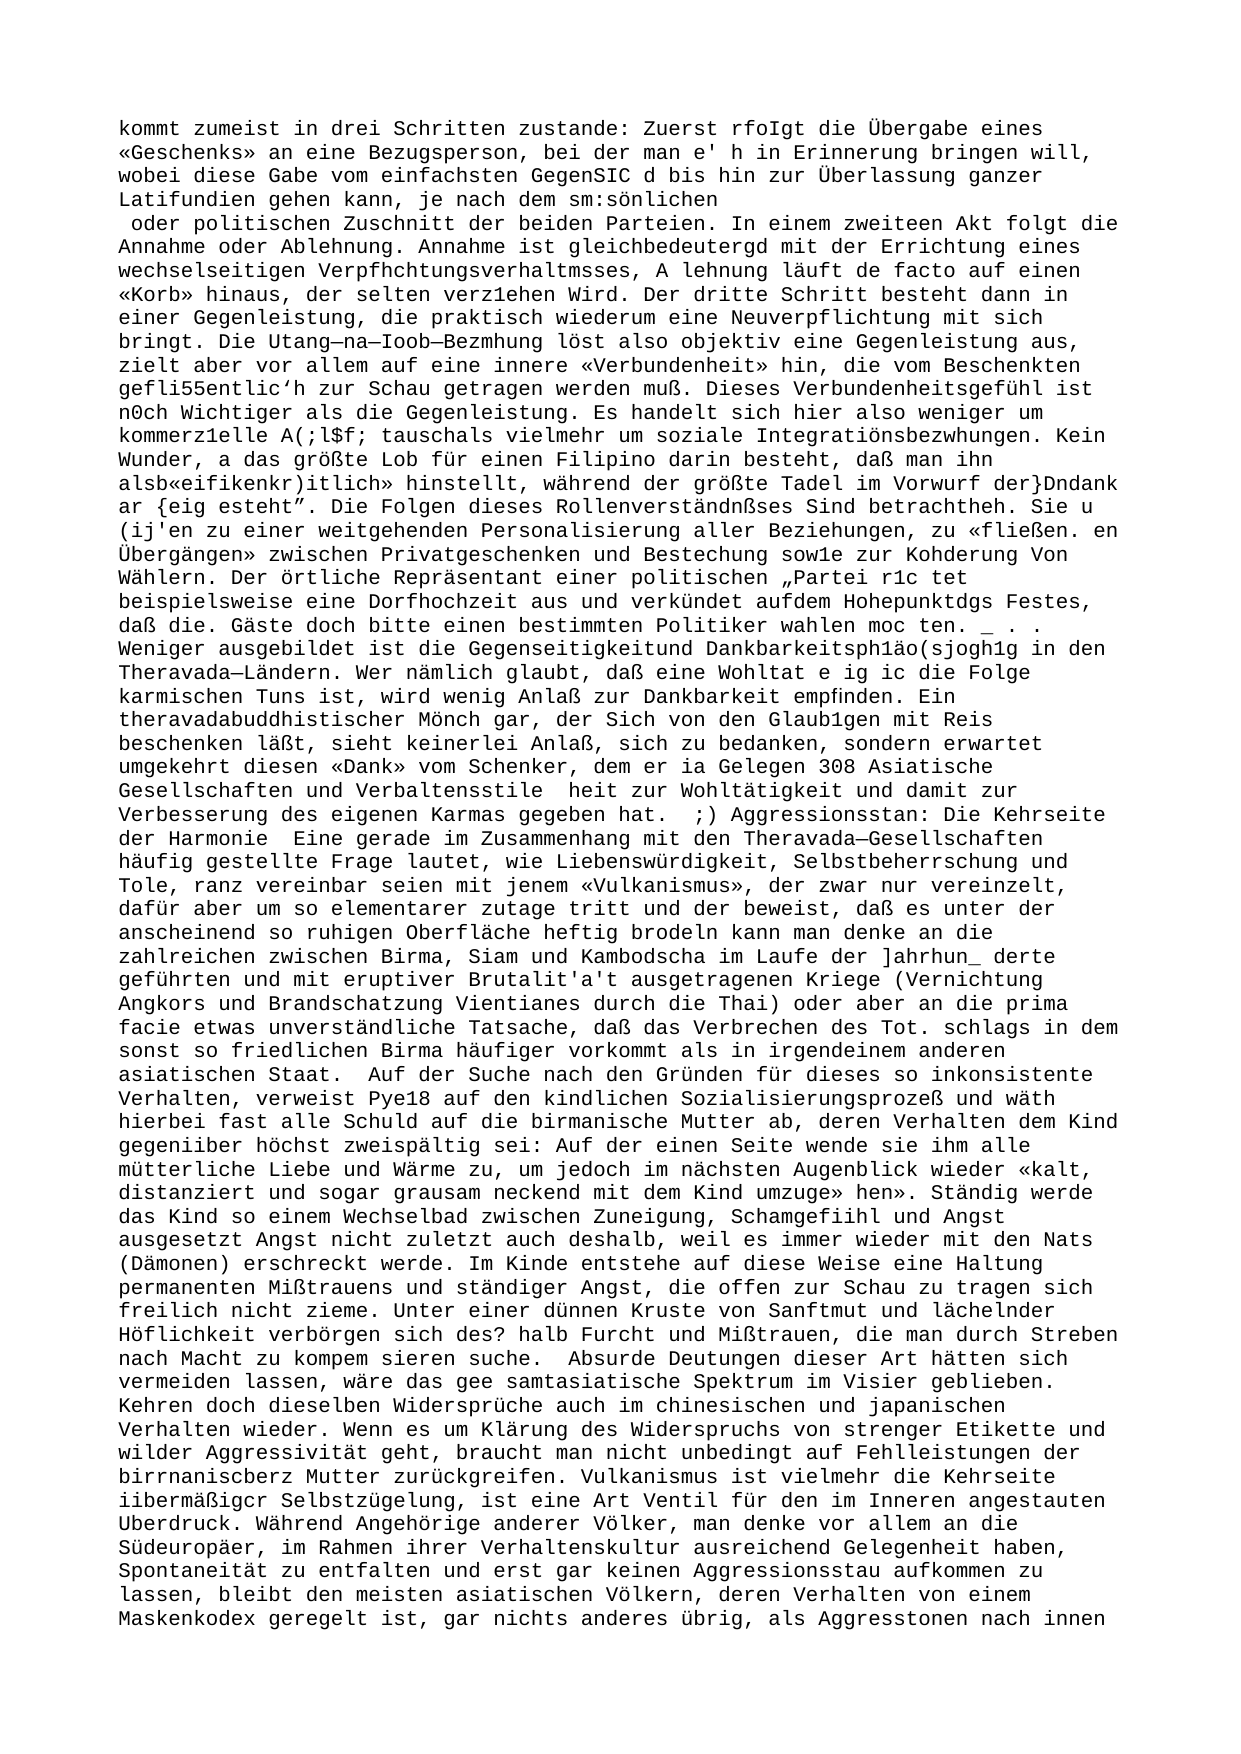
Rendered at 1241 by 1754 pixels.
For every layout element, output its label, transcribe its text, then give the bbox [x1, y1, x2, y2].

text oder politischen Zuschnitt der beiden Parteien. In einem zweiteen Akt folgt die Annahme oder Ablehnung. Annahme ist gleichbedeutergd mit der Errichtung eines wechselseitigen Verpfhchtungsverhaltmsses, A lehnung läuft de facto auf einen «Korb» hinaus, der selten verz1ehen Wird. Der dritte Schritt besteht dann in einer Gegenleistung, die praktisch wiederum eine Neuverpflichtung mit sich bringt. Die Utang—na—Ioob—Bezmhung löst also objektiv eine Gegenleistung aus, zielt aber vor allem auf eine innere «Verbundenheit» hin, die vom Beschenkten gefli55entlic‘h zur Schau getragen werden muß. Dieses Verbundenheitsgefühl ist n0ch Wichtiger als die Gegenleistung. Es handelt sich hier also weniger um kommerz1elle A(;l$f; tauschals vielmehr um soziale Integratiönsbezwhungen. Kein Wunder, a das größte Lob für einen Filipino darin besteht, daß man ihn alsb«eifikenkr)itlich» hinstellt, während der größte Tadel im Vorwurf der}Dndank ar {eig esteht”. Die Folgen dieses Rollenverständnßses Sind betrachtheh. Sie u (ij'en zu einer weitgehenden Personalisierung aller Beziehungen, zu «fließen. en Übergängen» zwischen Privatgeschenken und Bestechung sow1e zur Kohderung Von Wählern. Der örtliche Repräsentant einer politischen „Partei r1c tet beispielsweise eine Dorfhochzeit aus und verkündet aufdem Hohepunktdgs Festes, daß die. Gäste doch bitte einen bestimmten Politiker wahlen moc ten. _ . . Weniger ausgebildet ist die Gegenseitigkeitund Dankbarkeitsph1äo(sjogh1g in den Theravada—Ländern. Wer nämlich glaubt, daß eine Wohltat e ig ic die Folge karmischen Tuns ist, wird wenig Anlaß zur Dankbarkeit empﬁnden. Ein theravadabuddhistischer Mönch gar, der Sich von den Glaub1gen mit Reis beschenken läßt, sieht keinerlei Anlaß, sich zu bedanken, sondern erwartet umgekehrt diesen «Dank» vom Schenker, dem er ia Gelegen 308 Asiatische Gesellschaften und Verbaltensstile heit zur Wohltätigkeit und damit zur Verbesserung des eigenen Karmas gegeben hat. ;) Aggressionsstan: Die Kehrseite der Harmonie Eine gerade im Zusammenhang mit den Theravada—Gesellschaften häufig gestellte Frage lautet, wie Liebenswürdigkeit, Selbstbeherrschung und Tole, ranz vereinbar seien mit jenem «Vulkanismus», der zwar nur vereinzelt, dafür aber um so elementarer zutage tritt und der beweist, daß es unter der anscheinend so ruhigen Oberfläche heftig brodeln kann man denke an die zahlreichen zwischen Birma, Siam und Kambodscha im Laufe der ]ahrhun_ derte geführten und mit eruptiver Brutalit'a't ausgetragenen Kriege (Vernichtung Angkors und Brandschatzung Vientianes durch die Thai) oder aber an die prima facie etwas unverständliche Tatsache, daß das Verbrechen des Tot. schlags in dem sonst so friedlichen Birma häufiger vorkommt als in irgendeinem anderen asiatischen Staat. Auf der Suche nach den Gründen für dieses so inkonsistente Verhalten, verweist Pye18 auf den kindlichen Sozialisierungsprozeß und wäth hierbei fast alle Schuld auf die birmanische Mutter ab, deren Verhalten dem Kind gegeniiber höchst zweispältig sei: Auf der einen Seite wende sie ihm alle mütterliche Liebe und Wärme zu, um jedoch im nächsten Augenblick wieder «kalt, distanziert und sogar grausam neckend mit dem Kind umzuge» hen». Ständig werde das Kind so einem Wechselbad zwischen Zuneigung, Schamgefiihl und Angst ausgesetzt Angst nicht zuletzt auch deshalb, weil es immer wieder mit den Nats (Dämonen) erschreckt werde. Im Kinde entstehe auf diese Weise eine Haltung permanenten Mißtrauens und ständiger Angst, die offen zur Schau zu tragen sich freilich nicht zieme. Unter einer dünnen Kruste von Sanftmut und lächelnder Höflichkeit verbörgen sich des? halb Furcht und Mißtrauen, die man durch Streben nach Macht zu kompem sieren suche. Absurde Deutungen dieser Art hätten sich vermeiden lassen, wäre das gee samtasiatische Spektrum im Visier geblieben. Kehren doch dieselben Widersprüche auch im chinesischen und japanischen Verhalten wieder. Wenn es um Klärung des Widerspruchs von strenger Etikette und wilder Aggressivität geht, braucht man nicht unbedingt auf Fehlleistungen der birrnaniscberz Mutter zurückgreifen. Vulkanismus ist vielmehr die Kehrseite iibermäßigcr Selbstzügelung, ist eine Art Ventil für den im Inneren angestauten Uberdruck. Während Angehörige anderer Völker, man denke vor allem an die Südeuropäer, im Rahmen ihrer Verhaltenskultur ausreichend Gelegenheit haben, Spontaneität zu entfalten und erst gar keinen Aggressionsstau aufkommen zu lassen, bleibt den meisten asiatischen Völkern, deren Verhalten von einem Maskenkodex geregelt ist, gar nichts anderes übrig, als Aggresstonen nach innen [118, 213, 1122, 1631]
text kommt zumeist in drei Schritten zustande: Zuerst rfoIgt die Übergabe eines «Geschenks» an eine Bezugsperson, bei der man e' h in Erinnerung bringen will, wobei diese Gabe vom einfachsten GegenSIC d bis hin zur Überlassung ganzer Latifundien gehen kann, je nach dem sm:sönlichen [118, 118, 1122, 213]
